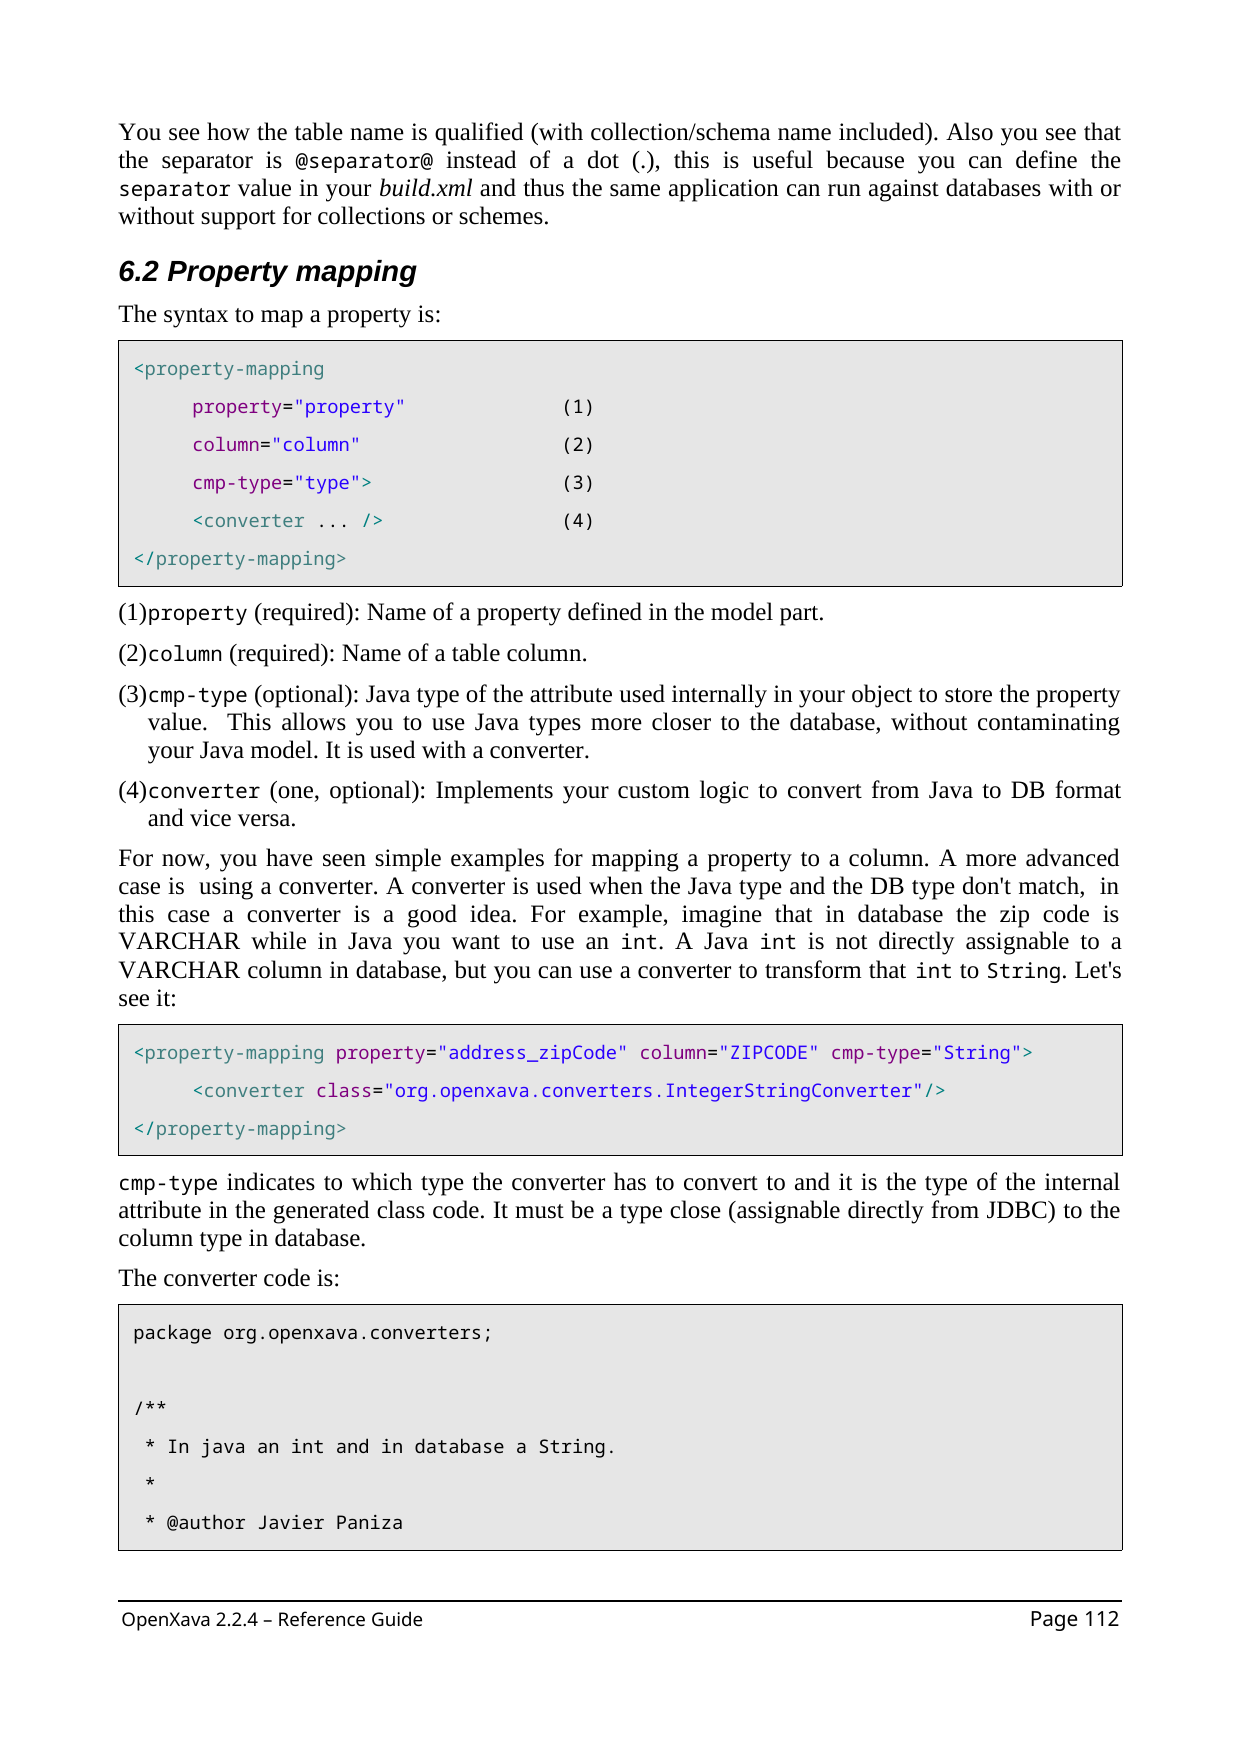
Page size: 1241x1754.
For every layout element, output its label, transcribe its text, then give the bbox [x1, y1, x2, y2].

text cmp-type indicates to which type the converter has to convert to and it is the type of the internal attribute in the generated class code. It must be a type close (assignable directly from JDBC) to the column type in database. [118, 1168, 1122, 1252]
text For now, you have seen simple examples for mapping a property to a column. A more advanced case is using a converter. A converter is used when the Java type and the DB type don't match, in this case a converter is a good idea. For example, imagine that in database the zip code is VARCHAR while in Java you want to use an int. A Java int is not directly assignable to a VARCHAR column in database, but you can use a converter to transform that int to String. Let's see it: [118, 844, 1122, 1012]
text <property-mapping property="address_zipCode" column="ZIPCODE" cmp-type="String"> [119, 1025, 1122, 1062]
text property="property" (1) [119, 378, 1122, 416]
text * In java an int and in database a String. [119, 1418, 1122, 1456]
text * @author Javier Paniza [119, 1494, 1122, 1550]
text <converter class="org.openxava.converters.IntegerStringConverter"/> [119, 1062, 1122, 1100]
list property (required): Name of a property defined in the model part. [118, 598, 1122, 627]
text The converter code is: [118, 1264, 1122, 1292]
text package org.openxava.converters; [119, 1305, 1122, 1342]
text cmp-type="type"> (3) [119, 454, 1122, 492]
text The syntax to map a property is: [118, 300, 1122, 328]
list cmp-type (optional): Java type of the attribute used internally in your object to store the property value. This allows you to use Java types more closer to the database, without contaminating your Java model. It is used with a converter. [118, 680, 1122, 763]
subtitle Property mapping [118, 255, 1122, 288]
text </property-mapping> [119, 1100, 1122, 1155]
text column="column" (2) [119, 416, 1122, 454]
text You see how the table name is qualified (with collection/schema name included). Also you see that the separator is @separator@ instead of a dot (.), this is useful because you can define the separator value in your build.xml and thus the same application can run against databases with or without support for collections or schemes. [118, 118, 1122, 230]
text </property-mapping> [119, 531, 1122, 586]
list column (required): Name of a table column. [118, 639, 1122, 667]
text * [119, 1456, 1122, 1494]
text /** [119, 1380, 1122, 1418]
text <converter ... /> (4) [119, 492, 1122, 531]
list converter (one, optional): Implements your custom logic to convert from Java to DB format and vice versa. [118, 776, 1122, 832]
text <property-mapping [119, 341, 1122, 378]
